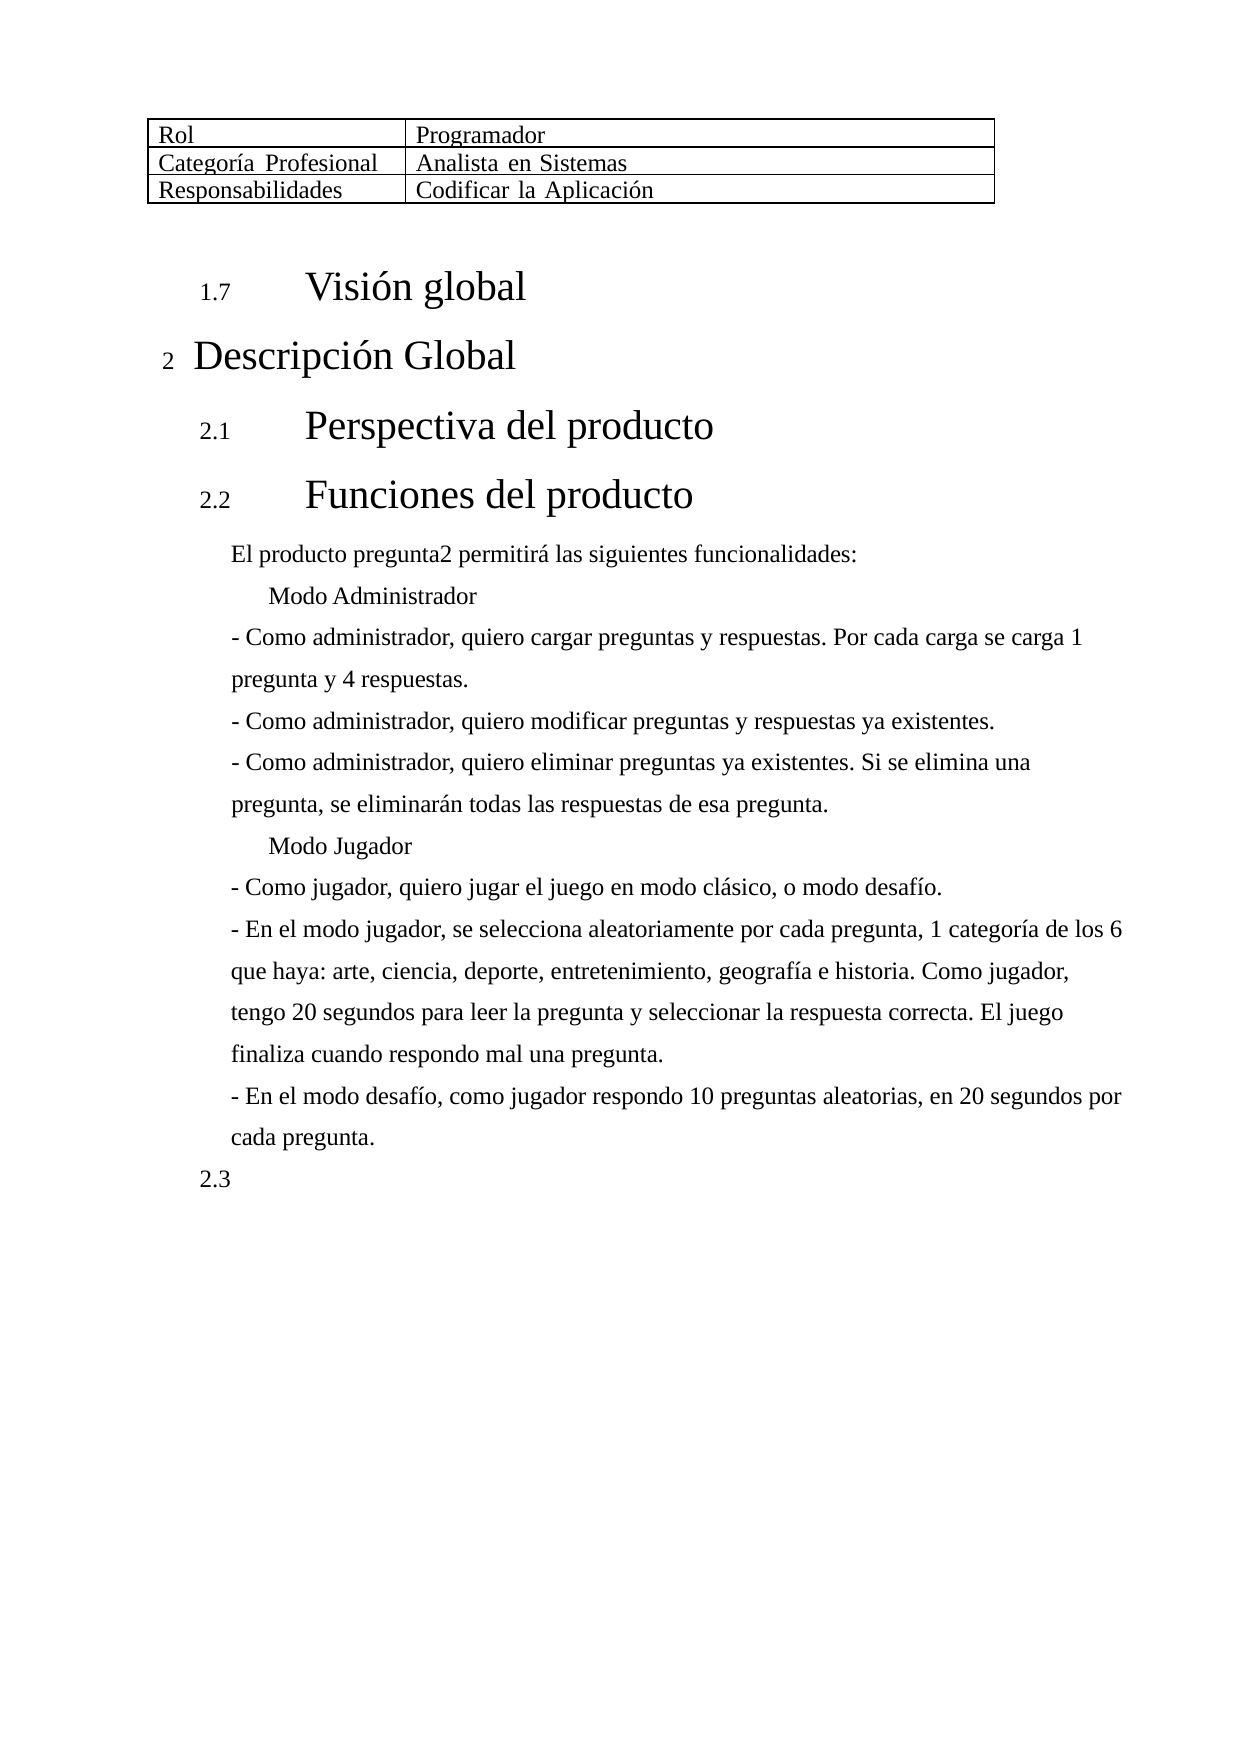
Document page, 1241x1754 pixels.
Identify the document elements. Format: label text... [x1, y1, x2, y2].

table_cell Analista en Sistemas [406, 148, 994, 174]
list Perspectiva del producto [193, 400, 1122, 448]
list Modo Administrador [231, 581, 1122, 609]
list - En el modo jugador, se selecciona aleatoriamente por cada pregunta, 1 categoría de los 6 que haya: arte, ciencia, deporte, entretenimiento, geografía e historia. Como jugador, tengo 20 segundos para leer la pregunta y seleccionar la respuesta correcta. El juego finaliza cuando respondo mal una pregunta. [193, 914, 1122, 1068]
list Visión global [193, 261, 1122, 309]
table_cell Responsabilidades [149, 175, 405, 202]
list Descripción Global [156, 331, 1122, 378]
list - Como jugador, quiero jugar el juego en modo clásico, o modo desafío. [193, 872, 1122, 901]
list - Como administrador, quiero cargar preguntas y respuestas. Por cada carga se carga 1 pregunta y 4 respuestas. [193, 622, 1122, 693]
list Modo Jugador [231, 831, 1122, 859]
table_cell Rol [149, 120, 405, 146]
list Funciones del producto [193, 469, 1122, 517]
table_cell Categoría Profesional [149, 148, 405, 174]
list - Como administrador, quiero modificar preguntas y respuestas ya existentes. [193, 706, 1122, 734]
list - En el modo desafío, como jugador respondo 10 preguntas aleatorias, en 20 segundos por cada pregunta. [193, 1081, 1122, 1151]
table_cell Programador [406, 120, 994, 146]
table_cell Codificar la Aplicación [406, 175, 994, 202]
list - Como administrador, quiero eliminar preguntas ya existentes. Si se elimina una pregunta, se eliminarán todas las respuestas de esa pregunta. [193, 747, 1122, 818]
list El producto pregunta2 permitirá las siguientes funcionalidades: [193, 539, 1122, 568]
